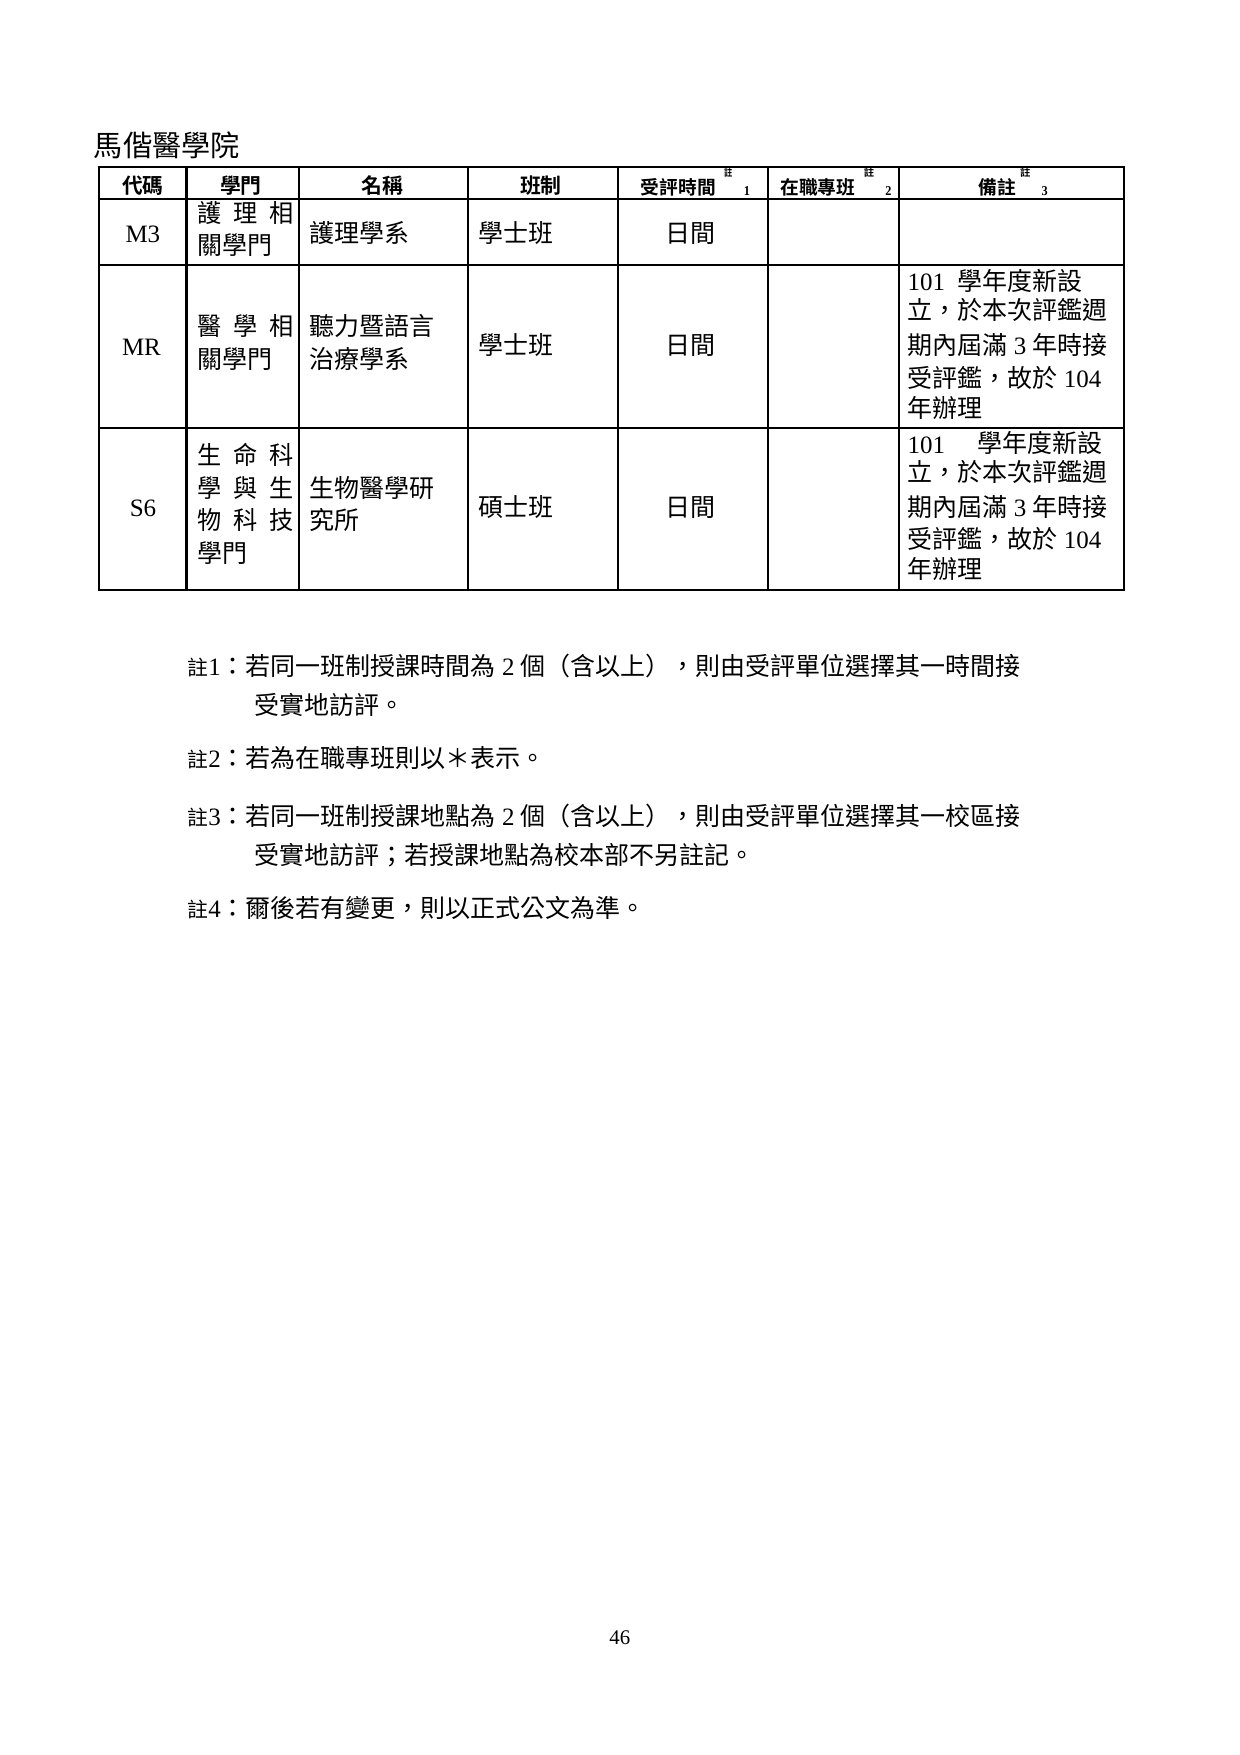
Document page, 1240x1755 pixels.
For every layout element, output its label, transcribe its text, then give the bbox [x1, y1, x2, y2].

table_cell [100, 459, 185, 471]
table_cell [100, 555, 185, 568]
table_header 註 [955, 168, 1032, 178]
table_cell [469, 423, 617, 427]
table_cell [734, 568, 767, 584]
table_cell [900, 179, 955, 198]
table_cell [734, 342, 767, 361]
table_cell [876, 487, 898, 503]
table_cell 學士班 [469, 200, 617, 248]
table_cell [769, 423, 876, 427]
table_cell [734, 325, 767, 342]
table_cell [734, 423, 767, 427]
table_cell [734, 297, 767, 325]
table_cell 生 命 科 [188, 429, 298, 471]
table_cell [469, 361, 617, 374]
table_cell 物 科 技 [188, 503, 298, 536]
table_cell [769, 374, 876, 393]
table_cell [769, 297, 876, 325]
table_cell [100, 423, 185, 427]
table_cell M3 [100, 200, 185, 248]
table_header 3 [1032, 168, 1123, 198]
table_cell [100, 471, 185, 487]
table_cell 治療學系 [300, 342, 467, 374]
table_cell [469, 459, 617, 471]
table_cell 聽力暨語言 [300, 297, 467, 342]
table_cell [300, 536, 467, 555]
table_cell [769, 568, 876, 584]
table_cell 在職專班 [769, 179, 876, 198]
table_header [900, 168, 955, 178]
table_cell [876, 325, 898, 342]
table_cell [955, 248, 1032, 260]
table_cell [300, 423, 467, 427]
table_cell [300, 393, 467, 423]
table_cell [900, 228, 955, 248]
table_cell [876, 374, 898, 393]
table_cell [876, 429, 898, 458]
table_cell [100, 248, 185, 260]
table_cell 受評鑑，故於 104 [900, 361, 1123, 393]
table_cell [876, 503, 898, 522]
table_cell 日間 [619, 325, 734, 361]
table_cell [469, 248, 617, 260]
table_cell 日間 [619, 487, 734, 522]
table_cell [769, 228, 876, 248]
table_cell [619, 471, 734, 487]
table_cell [1032, 568, 1123, 584]
table_cell [876, 423, 898, 427]
table_cell [769, 459, 876, 471]
table_cell [469, 393, 617, 423]
table_cell [469, 471, 617, 487]
table_cell [734, 228, 767, 248]
table_cell [1032, 248, 1123, 260]
table_cell [734, 536, 767, 555]
table_cell [769, 200, 876, 228]
table_cell [955, 228, 1032, 248]
table_cell [188, 393, 298, 423]
table_cell [769, 342, 876, 361]
table_cell 醫 學 相 [188, 297, 298, 342]
table_header 註 [619, 168, 734, 178]
table_cell 年辦理 [900, 555, 1032, 584]
table_cell [734, 555, 767, 568]
table_cell [619, 361, 734, 374]
table_cell [469, 522, 617, 536]
table_cell [619, 374, 734, 393]
table_header 學門 [188, 168, 298, 198]
table_cell 碩士班 [469, 487, 617, 522]
table_cell [769, 361, 876, 374]
table_cell [1032, 228, 1123, 248]
table_cell [876, 361, 898, 374]
table_cell [100, 374, 185, 393]
table_cell [876, 200, 898, 228]
table_cell 關學門 [188, 342, 298, 374]
table_cell [734, 522, 767, 536]
text 馬偕醫學院 [94, 129, 1122, 164]
table_cell [619, 393, 734, 423]
table_cell [300, 429, 467, 458]
table_cell 究所 [300, 503, 467, 536]
table_cell 備註 [955, 179, 1032, 198]
table_cell [100, 297, 185, 325]
table_cell [188, 260, 298, 264]
table_cell 101 學年度新設 [900, 266, 1123, 297]
table_cell [734, 248, 767, 260]
table_cell [734, 487, 767, 503]
table_cell [734, 429, 767, 458]
table_cell [188, 423, 298, 427]
table_cell [619, 568, 734, 584]
table_cell [619, 266, 734, 297]
table_cell [619, 260, 734, 264]
table_cell 立，於本次評鑑週 [900, 297, 1123, 325]
text 46 [94, 1625, 1145, 1649]
table_cell 學門 [188, 536, 298, 568]
table_cell [900, 248, 955, 260]
table_cell [734, 200, 767, 228]
table_cell [876, 555, 898, 568]
table_cell [769, 429, 876, 458]
table_cell [900, 260, 1123, 264]
table_cell [955, 200, 1032, 228]
table_cell 立，於本次評鑑週 [900, 459, 1123, 487]
table_cell [619, 297, 734, 325]
table_cell [619, 536, 734, 555]
table_cell [876, 248, 898, 260]
table_cell [769, 266, 876, 297]
table_cell [734, 503, 767, 522]
table_cell [469, 260, 617, 264]
table_cell [469, 374, 617, 393]
table_cell [876, 297, 898, 325]
table_cell [876, 568, 898, 584]
table_cell [100, 260, 185, 264]
table_cell [100, 522, 185, 536]
table_cell [300, 374, 467, 393]
table_cell [188, 266, 298, 297]
table_cell [734, 459, 767, 471]
table_cell [188, 568, 298, 584]
table_cell [769, 555, 876, 568]
table_cell [100, 361, 185, 374]
table_cell 期內屆滿 3 年時接 [900, 487, 1123, 522]
table_cell [769, 536, 876, 555]
table_cell 受評鑑，故於 104 [900, 522, 1123, 555]
table_cell [876, 228, 898, 248]
table_cell [619, 248, 734, 260]
table_cell MR [100, 325, 185, 361]
table_cell 受評時間 [619, 179, 734, 198]
table_cell [469, 536, 617, 555]
table_cell [100, 429, 185, 458]
table_header 註 [769, 168, 876, 178]
table_cell [100, 266, 185, 297]
table_cell [876, 260, 898, 264]
table_cell [876, 393, 898, 423]
table_cell [876, 471, 898, 487]
table_cell [876, 459, 898, 471]
table_cell [876, 266, 898, 297]
table_cell 年辦理 [900, 393, 1032, 423]
table_cell 101 [900, 429, 955, 458]
table_cell 學士班 [469, 325, 617, 361]
table_cell [734, 260, 767, 264]
table_cell 護理學系 [300, 200, 467, 248]
list 4：爾後若有變更，則以正式公文為準。 [187, 893, 1122, 923]
table_header 班制 [469, 168, 617, 198]
table_cell [619, 429, 734, 458]
table_cell [300, 568, 467, 584]
table_cell [769, 471, 876, 487]
table_cell [619, 555, 734, 568]
table_cell 學 與 生 [188, 471, 298, 503]
table_cell [300, 260, 467, 264]
table_cell [769, 248, 876, 260]
table_cell [876, 522, 898, 536]
table_cell 護 理 相 [188, 200, 298, 228]
list 2：若為在職專班則以＊表示。 [187, 743, 1122, 773]
table_cell [619, 459, 734, 471]
table_cell [1032, 200, 1123, 228]
table_header 名稱 [300, 168, 467, 198]
table_cell [955, 423, 1123, 427]
table_cell [876, 536, 898, 555]
list 3：若同一班制授課地點為 2 個（含以上），則由受評單位選擇其一校區接受實地訪評；若授課地點為校本部不另註記。 [187, 793, 1043, 873]
table_cell [469, 429, 617, 458]
table_cell [619, 522, 734, 536]
table_header 代碼 [100, 168, 185, 198]
table_cell 期內屆滿 3 年時接 [900, 325, 1123, 361]
table_cell 生物醫學研 [300, 471, 467, 503]
table_cell 日間 [619, 200, 734, 248]
table_cell [100, 393, 185, 423]
table_cell [900, 200, 955, 228]
table_cell [1032, 393, 1123, 423]
table_cell [876, 342, 898, 361]
table_cell [1032, 555, 1123, 568]
table_cell [469, 297, 617, 325]
table_cell [769, 503, 876, 522]
table_cell [188, 374, 298, 393]
table_cell [469, 266, 617, 297]
list 1：若同一班制授課時間為 2 個（含以上），則由受評單位選擇其一時間接受實地訪評。 [187, 643, 1043, 723]
table_cell S6 [100, 487, 185, 522]
table_header 1 [734, 168, 767, 198]
table_cell [769, 522, 876, 536]
table_cell 學年度新設 [955, 429, 1123, 458]
table_cell [619, 423, 734, 427]
table_cell [469, 555, 617, 568]
table_cell [734, 266, 767, 297]
table_cell [734, 361, 767, 374]
table_cell 關學門 [188, 228, 298, 260]
table_cell [100, 536, 185, 555]
table_cell [734, 393, 767, 423]
table_cell [300, 248, 467, 260]
table_cell [769, 487, 876, 503]
table_cell [300, 459, 467, 471]
table_cell [769, 325, 876, 342]
table_header 2 [876, 168, 898, 198]
table_cell [734, 374, 767, 393]
table_cell [300, 555, 467, 568]
table_cell [900, 423, 955, 427]
table_cell [734, 471, 767, 487]
table_cell [769, 260, 876, 264]
table_cell [469, 568, 617, 584]
table_cell [769, 393, 876, 423]
table_cell [100, 568, 185, 584]
table_cell [300, 266, 467, 297]
